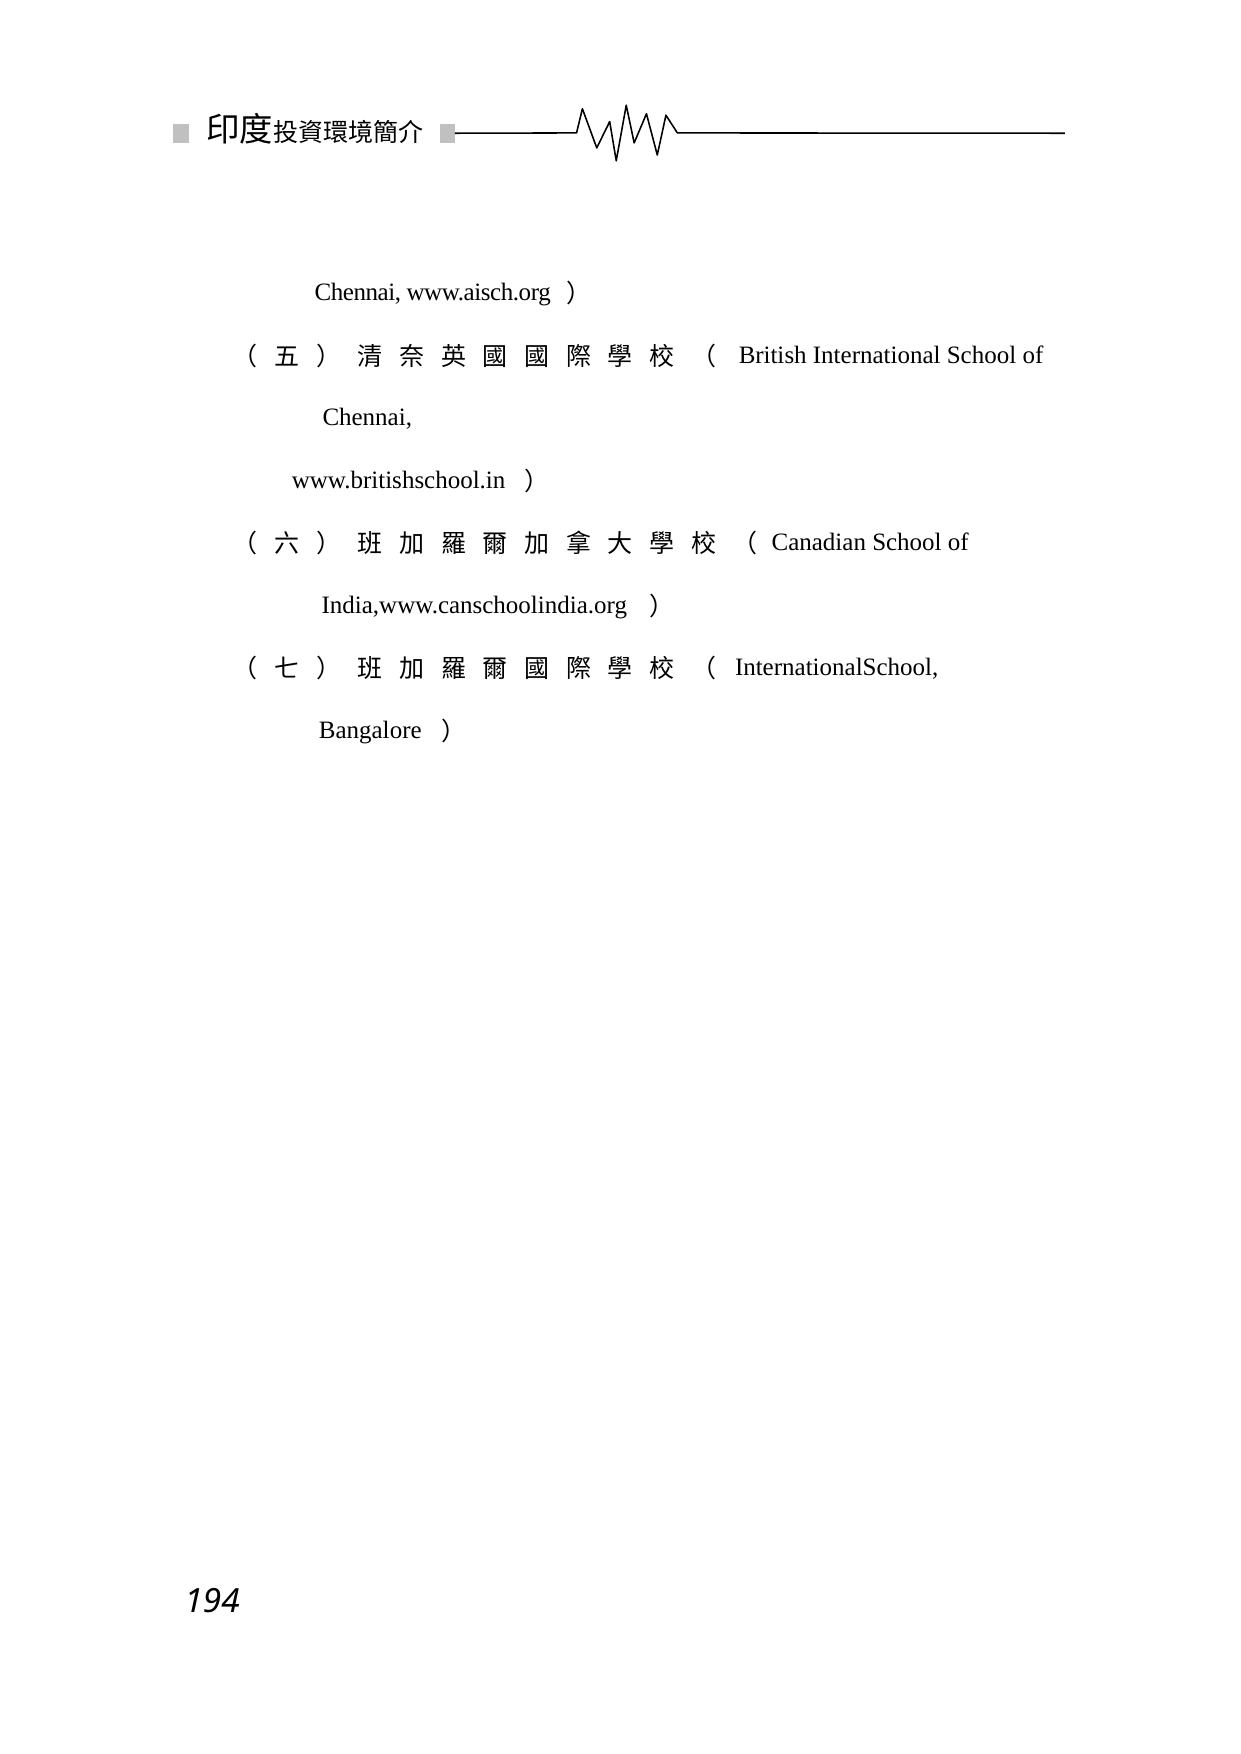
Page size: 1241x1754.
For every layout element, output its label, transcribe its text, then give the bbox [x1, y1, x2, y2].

text （七）班加羅爾國際學校（InternationalSchool, Bangalore） [207, 625, 1058, 750]
text www.britishschool.in） [207, 438, 1058, 500]
text （六）班加羅爾加拿大學校（Canadian School of India,www.canschoolindia.org） [207, 500, 1058, 625]
text （五）清奈英國國際學校（British International School of Chennai, [207, 313, 1058, 438]
text Chennai, www.aisch.org） [207, 250, 1058, 313]
